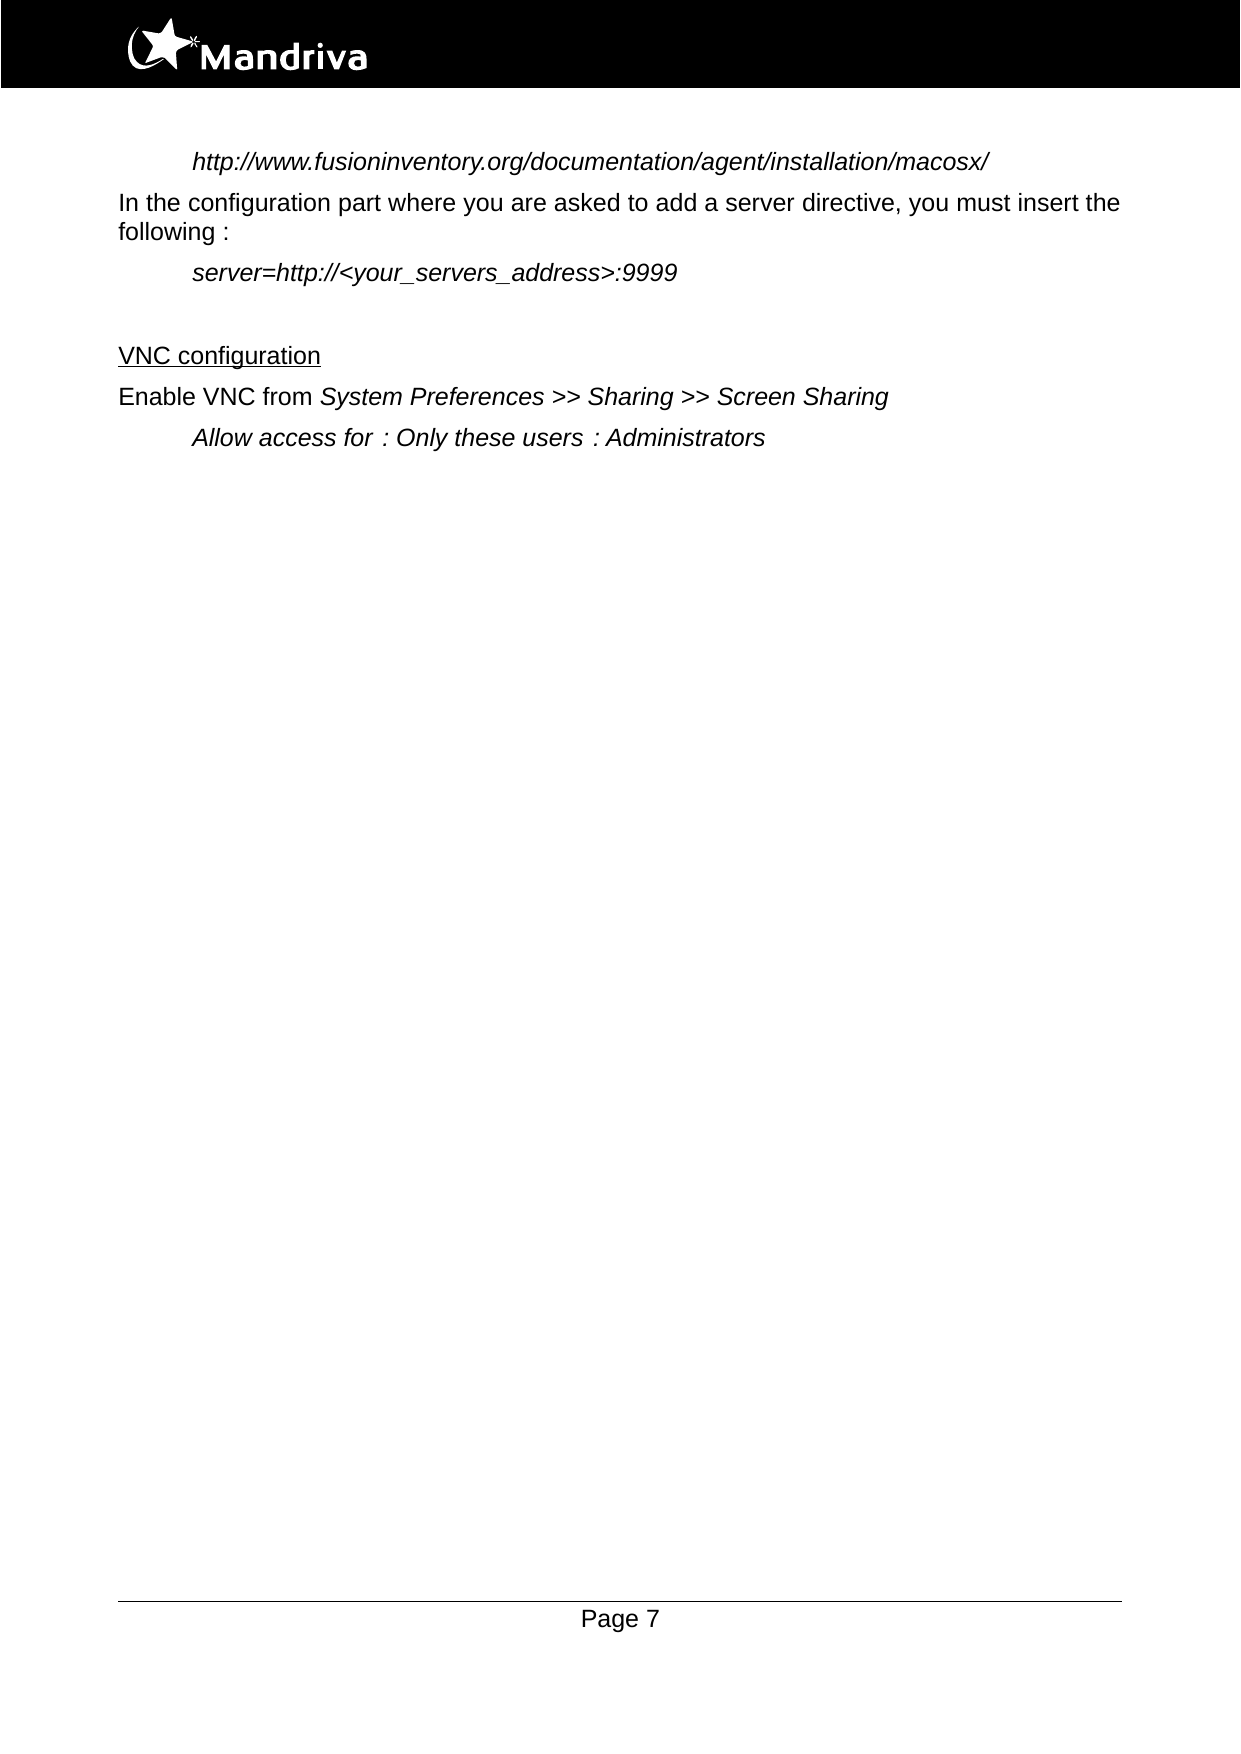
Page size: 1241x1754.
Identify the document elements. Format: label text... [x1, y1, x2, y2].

text VNC configuration [118, 341, 1122, 369]
text Allow access for : Only these users : Administrators [118, 423, 1122, 452]
text http://www.fusioninventory.org/documentation/agent/installation/macosx/ [118, 147, 1122, 176]
text Enable VNC from System Preferences >> Sharing >> Screen Sharing [118, 382, 1122, 411]
text In the configuration part where you are asked to add a server directive, you must insert the following : [118, 188, 1122, 246]
text server=http://<your_servers_address>:9999 [118, 258, 1122, 287]
